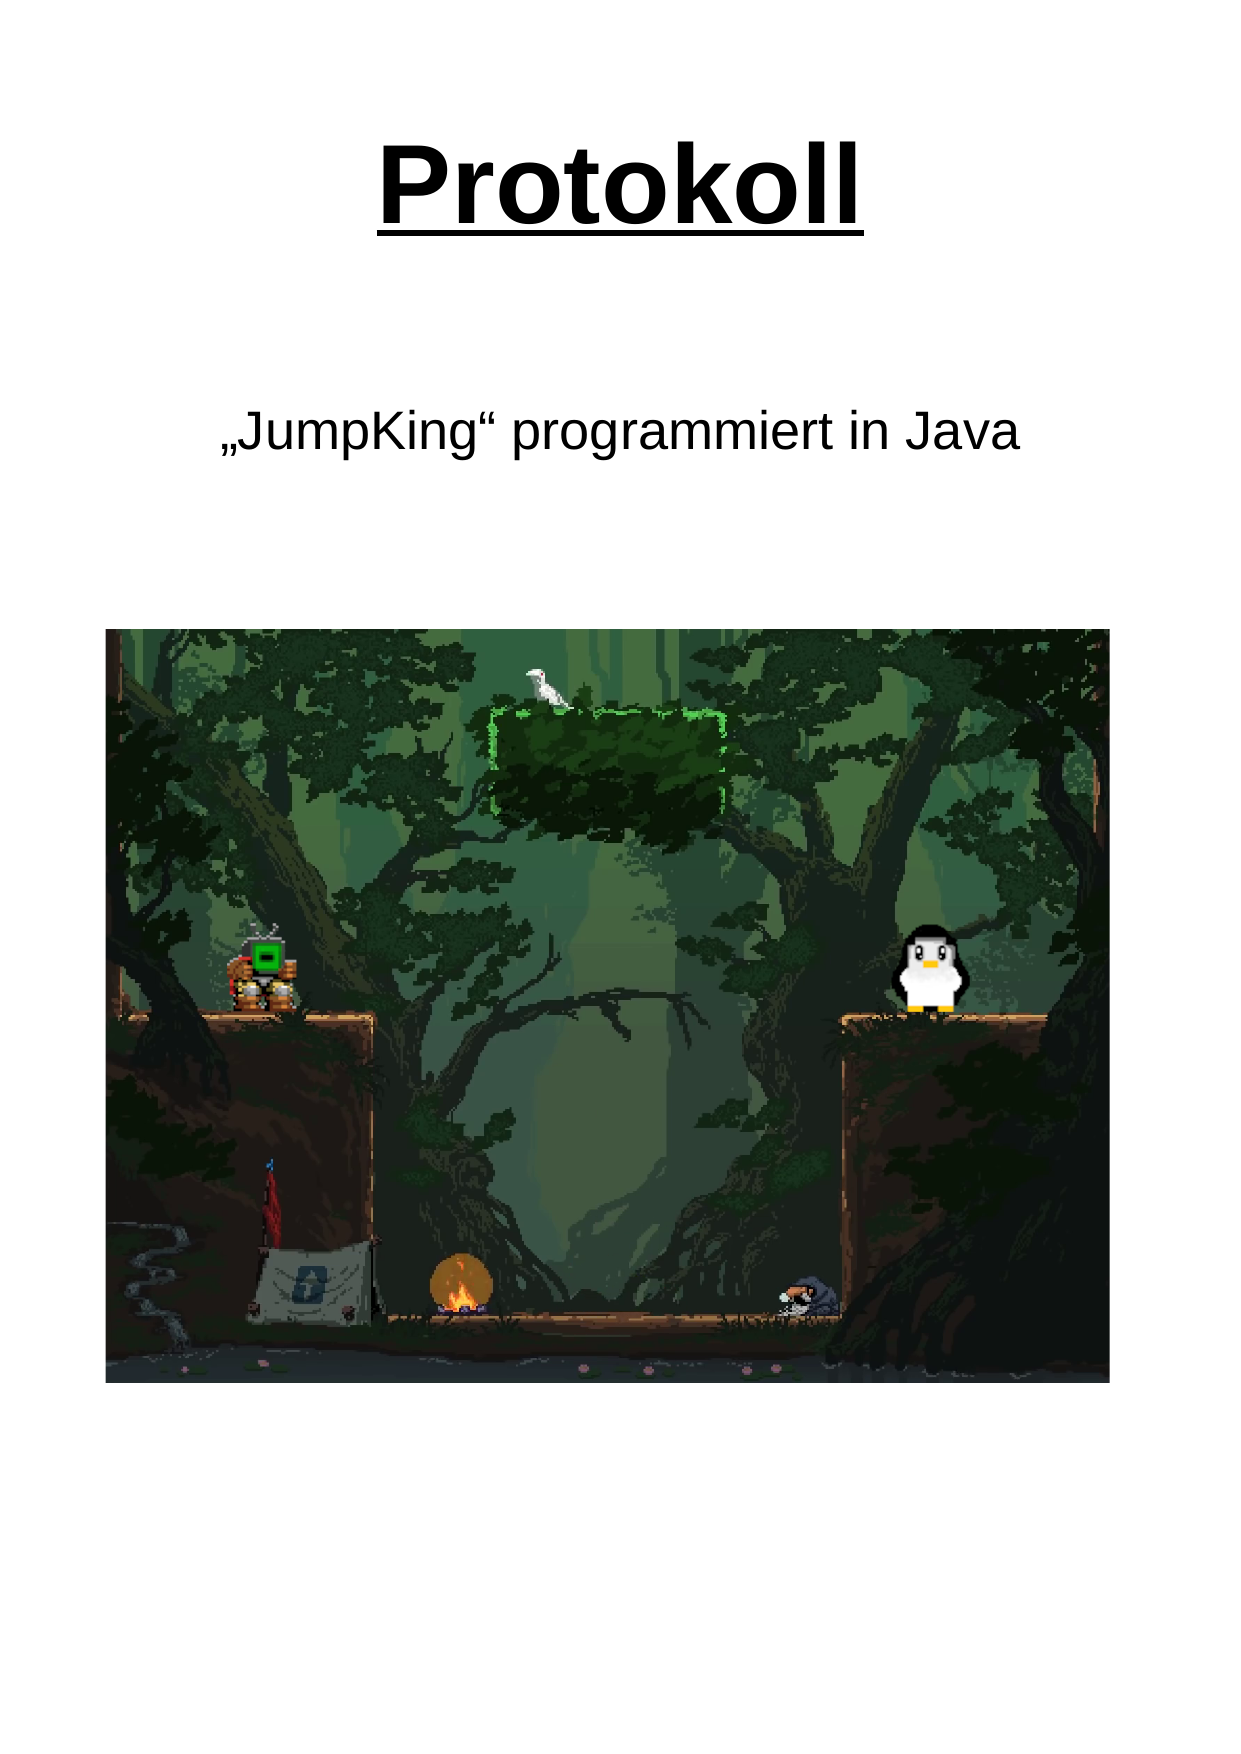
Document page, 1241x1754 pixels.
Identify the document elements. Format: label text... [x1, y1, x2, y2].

text „JumpKing“ programmiert in Java [118, 398, 1122, 461]
picture [105, 629, 1110, 1383]
text Protokoll [118, 118, 1122, 247]
